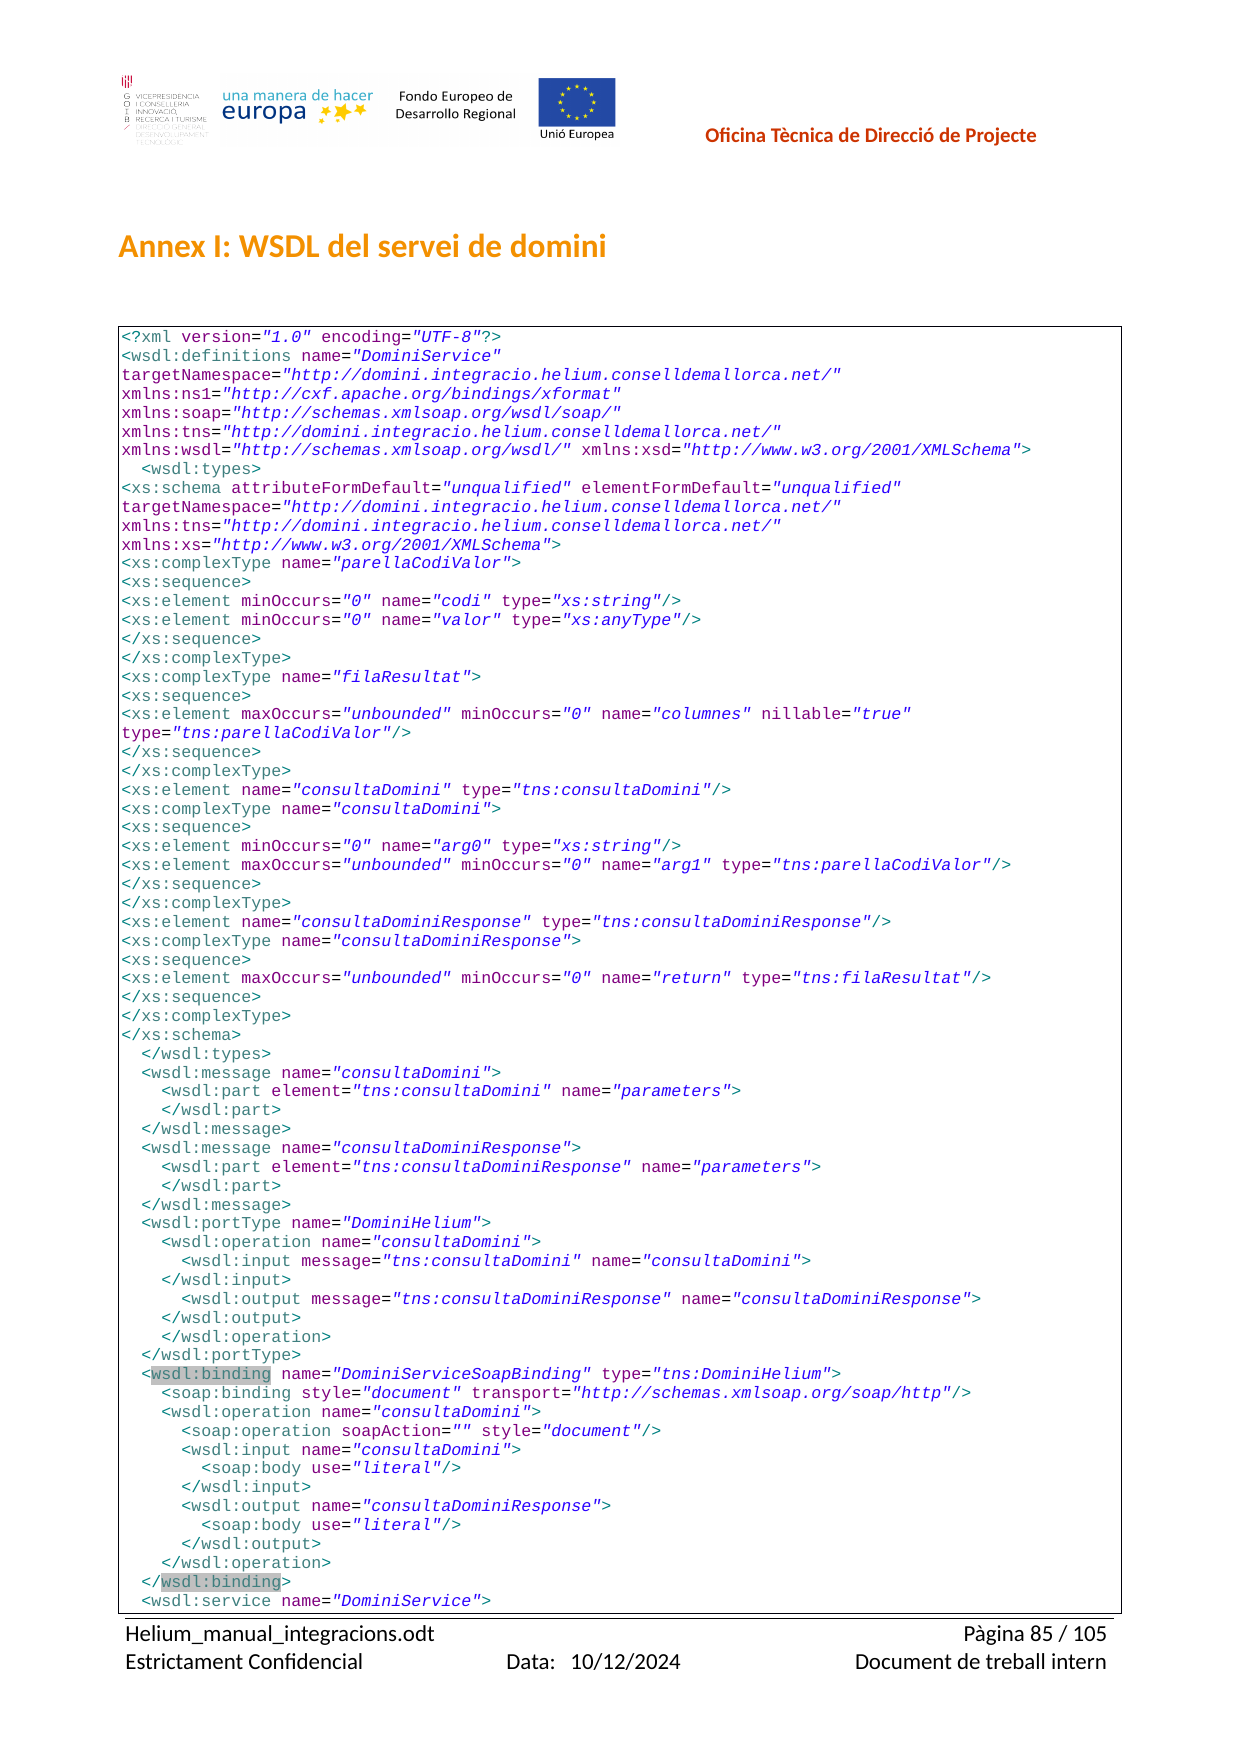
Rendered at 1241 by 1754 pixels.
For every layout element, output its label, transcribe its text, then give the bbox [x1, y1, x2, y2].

text <xs:complexType name="parellaCodiValor"> [119, 552, 1121, 571]
text </xs:sequence> [119, 986, 1121, 1004]
text <wsdl:output message="tns:consultaDominiResponse" name="consultaDominiResponse"> [119, 1287, 1121, 1306]
text </wsdl:part> [119, 1174, 1121, 1193]
text <soap:body use="literal"/> [119, 1513, 1121, 1532]
text </xs:sequence> [119, 627, 1121, 646]
text <xs:complexType name="consultaDomini"> [119, 797, 1121, 816]
text <wsdl:binding name="DominiServiceSoapBinding" type="tns:DominiHelium"> [119, 1363, 1121, 1382]
text <wsdl:input name="consultaDomini"> [119, 1438, 1121, 1457]
text <xs:element maxOccurs="unbounded" minOccurs="0" name="columnes" nillable="true" type="tns:parellaCodiValor"/> [119, 703, 1121, 741]
text <xs:element maxOccurs="unbounded" minOccurs="0" name="return" type="tns:filaResultat"/> [119, 967, 1121, 986]
text </wsdl:output> [119, 1306, 1121, 1325]
text <soap:body use="literal"/> [119, 1457, 1121, 1476]
text </wsdl:portType> [119, 1344, 1121, 1363]
text <wsdl:input message="tns:consultaDomini" name="consultaDomini"> [119, 1249, 1121, 1268]
picture [118, 73, 213, 147]
text </xs:complexType> [119, 759, 1121, 778]
text <wsdl:message name="consultaDomini"> [119, 1061, 1121, 1080]
text <wsdl:operation name="consultaDomini"> [119, 1400, 1121, 1419]
text </xs:sequence> [119, 872, 1121, 891]
text <wsdl:operation name="consultaDomini"> [119, 1231, 1121, 1249]
text <wsdl:portType name="DominiHelium"> [119, 1212, 1121, 1231]
text </xs:complexType> [119, 891, 1121, 910]
text <xs:sequence> [119, 684, 1121, 703]
text <xs:element minOccurs="0" name="arg0" type="xs:string"/> [119, 835, 1121, 854]
text <wsdl:output name="consultaDominiResponse"> [119, 1495, 1121, 1513]
text </wsdl:binding> [119, 1570, 1121, 1589]
text <xs:sequence> [119, 571, 1121, 590]
text </xs:schema> [119, 1023, 1121, 1042]
text <soap:operation soapAction="" style="document"/> [119, 1419, 1121, 1438]
text <xs:complexType name="consultaDominiResponse"> [119, 929, 1121, 948]
text <wsdl:definitions name="DominiService" targetNamespace="http://domini.integracio.helium.conselldemallorca.net/" xmlns:ns1="http://cxf.apache.org/bindings/xformat" xmlns:soap="http://schemas.xmlsoap.org/wsdl/soap/" xmlns:tns="http://domini.integracio.helium.conselldemallorca.net/" xmlns:wsdl="http://schemas.xmlsoap.org/wsdl/" xmlns:xsd="http://www.w3.org/2001/XMLSchema"> [119, 344, 1121, 458]
text <xs:schema attributeFormDefault="unqualified" elementFormDefault="unqualified" targetNamespace="http://domini.integracio.helium.conselldemallorca.net/" xmlns:tns="http://domini.integracio.helium.conselldemallorca.net/" xmlns:xs="http://www.w3.org/2001/XMLSchema"> [119, 477, 1121, 552]
text </xs:complexType> [119, 646, 1121, 665]
text <wsdl:part element="tns:consultaDominiResponse" name="parameters"> [119, 1155, 1121, 1174]
text </wsdl:message> [119, 1118, 1121, 1136]
text <xs:element maxOccurs="unbounded" minOccurs="0" name="arg1" type="tns:parellaCodiValor"/> [119, 854, 1121, 872]
text <xs:element minOccurs="0" name="codi" type="xs:string"/> [119, 590, 1121, 608]
text </wsdl:part> [119, 1099, 1121, 1118]
text </wsdl:input> [119, 1476, 1121, 1495]
text <wsdl:service name="DominiService"> [119, 1589, 1121, 1613]
text <soap:binding style="document" transport="http://schemas.xmlsoap.org/soap/http"/> [119, 1382, 1121, 1400]
text <xs:complexType name="filaResultat"> [119, 665, 1121, 684]
text <xs:element name="consultaDominiResponse" type="tns:consultaDominiResponse"/> [119, 910, 1121, 929]
text </wsdl:types> [119, 1042, 1121, 1061]
text <wsdl:types> [119, 458, 1121, 477]
text </wsdl:input> [119, 1268, 1121, 1287]
text <xs:sequence> [119, 948, 1121, 967]
text </xs:sequence> [119, 741, 1121, 759]
text </xs:complexType> [119, 1004, 1121, 1023]
subtitle Annex I: WSDL del servei de domini [118, 225, 1122, 266]
picture [219, 73, 621, 147]
text <?xml version="1.0" encoding="UTF-8"?> [119, 327, 1121, 344]
text </wsdl:output> [119, 1532, 1121, 1551]
text <xs:element name="consultaDomini" type="tns:consultaDomini"/> [119, 778, 1121, 797]
text </wsdl:message> [119, 1193, 1121, 1212]
text </wsdl:operation> [119, 1325, 1121, 1344]
text </wsdl:operation> [119, 1551, 1121, 1570]
text <wsdl:part element="tns:consultaDomini" name="parameters"> [119, 1080, 1121, 1099]
text <xs:element minOccurs="0" name="valor" type="xs:anyType"/> [119, 608, 1121, 627]
text <wsdl:message name="consultaDominiResponse"> [119, 1136, 1121, 1155]
text <xs:sequence> [119, 816, 1121, 835]
